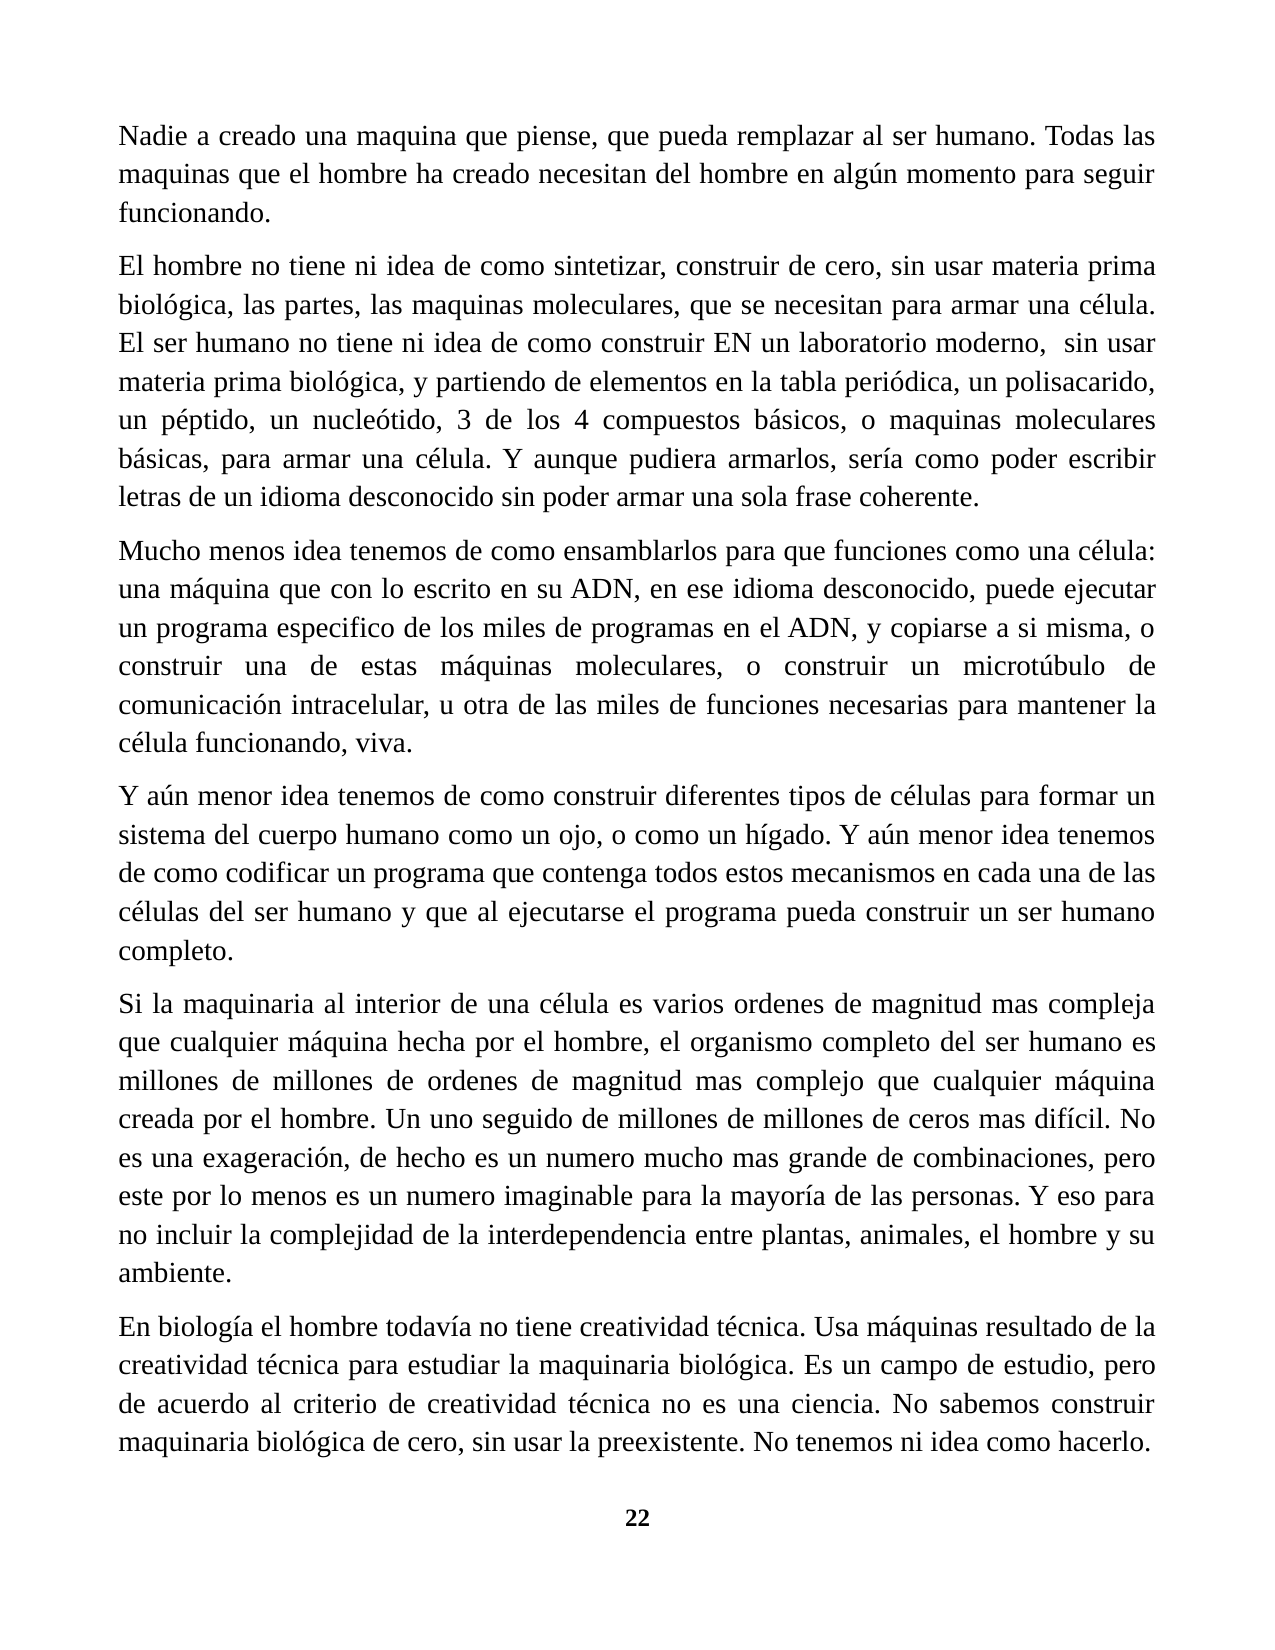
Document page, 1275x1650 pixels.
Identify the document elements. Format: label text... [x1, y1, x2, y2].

text Y aún menor idea tenemos de como construir diferentes tipos de células para formar un sistema del cuerpo humano como un ojo, o como un hígado. Y aún menor idea tenemos de como codificar un programa que contenga todos estos mecanismos en cada una de las células del ser humano y que al ejecutarse el programa pueda construir un ser humano completo. [118, 778, 1157, 966]
text El hombre no tiene ni idea de como sintetizar, construir de cero, sin usar materia prima biológica, las partes, las maquinas moleculares, que se necesitan para armar una célula. El ser humano no tiene ni idea de como construir EN un laboratorio moderno, sin usar materia prima biológica, y partiendo de elementos en la tabla periódica, un polisacarido, un péptido, un nucleótido, 3 de los 4 compuestos básicos, o maquinas moleculares básicas, para armar una célula. Y aunque pudiera armarlos, sería como poder escribir letras de un idioma desconocido sin poder armar una sola frase coherente. [118, 248, 1157, 513]
text Si la maquinaria al interior de una célula es varios ordenes de magnitud mas compleja que cualquier máquina hecha por el hombre, el organismo completo del ser humano es millones de millones de ordenes de magnitud mas complejo que cualquier máquina creada por el hombre. Un uno seguido de millones de millones de ceros mas difícil. No es una exageración, de hecho es un numero mucho mas grande de combinaciones, pero este por lo menos es un numero imaginable para la mayoría de las personas. Y eso para no incluir la complejidad de la interdependencia entre plantas, animales, el hombre y su ambiente. [118, 986, 1157, 1289]
text Nadie a creado una maquina que piense, que pueda remplazar al ser humano. Todas las maquinas que el hombre ha creado necesitan del hombre en algún momento para seguir funcionando. [118, 118, 1157, 229]
text Mucho menos idea tenemos de como ensamblarlos para que funciones como una célula: una máquina que con lo escrito en su ADN, en ese idioma desconocido, puede ejecutar un programa especifico de los miles de programas en el ADN, y copiarse a si misma, o construir una de estas máquinas moleculares, o construir un microtúbulo de comunicación intracelular, u otra de las miles de funciones necesarias para mantener la célula funcionando, viva. [118, 533, 1157, 759]
text En biología el hombre todavía no tiene creatividad técnica. Usa máquinas resultado de la creatividad técnica para estudiar la maquinaria biológica. Es un campo de estudio, pero de acuerdo al criterio de creatividad técnica no es una ciencia. No sabemos construir maquinaria biológica de cero, sin usar la preexistente. No tenemos ni idea como hacerlo. [118, 1309, 1157, 1458]
